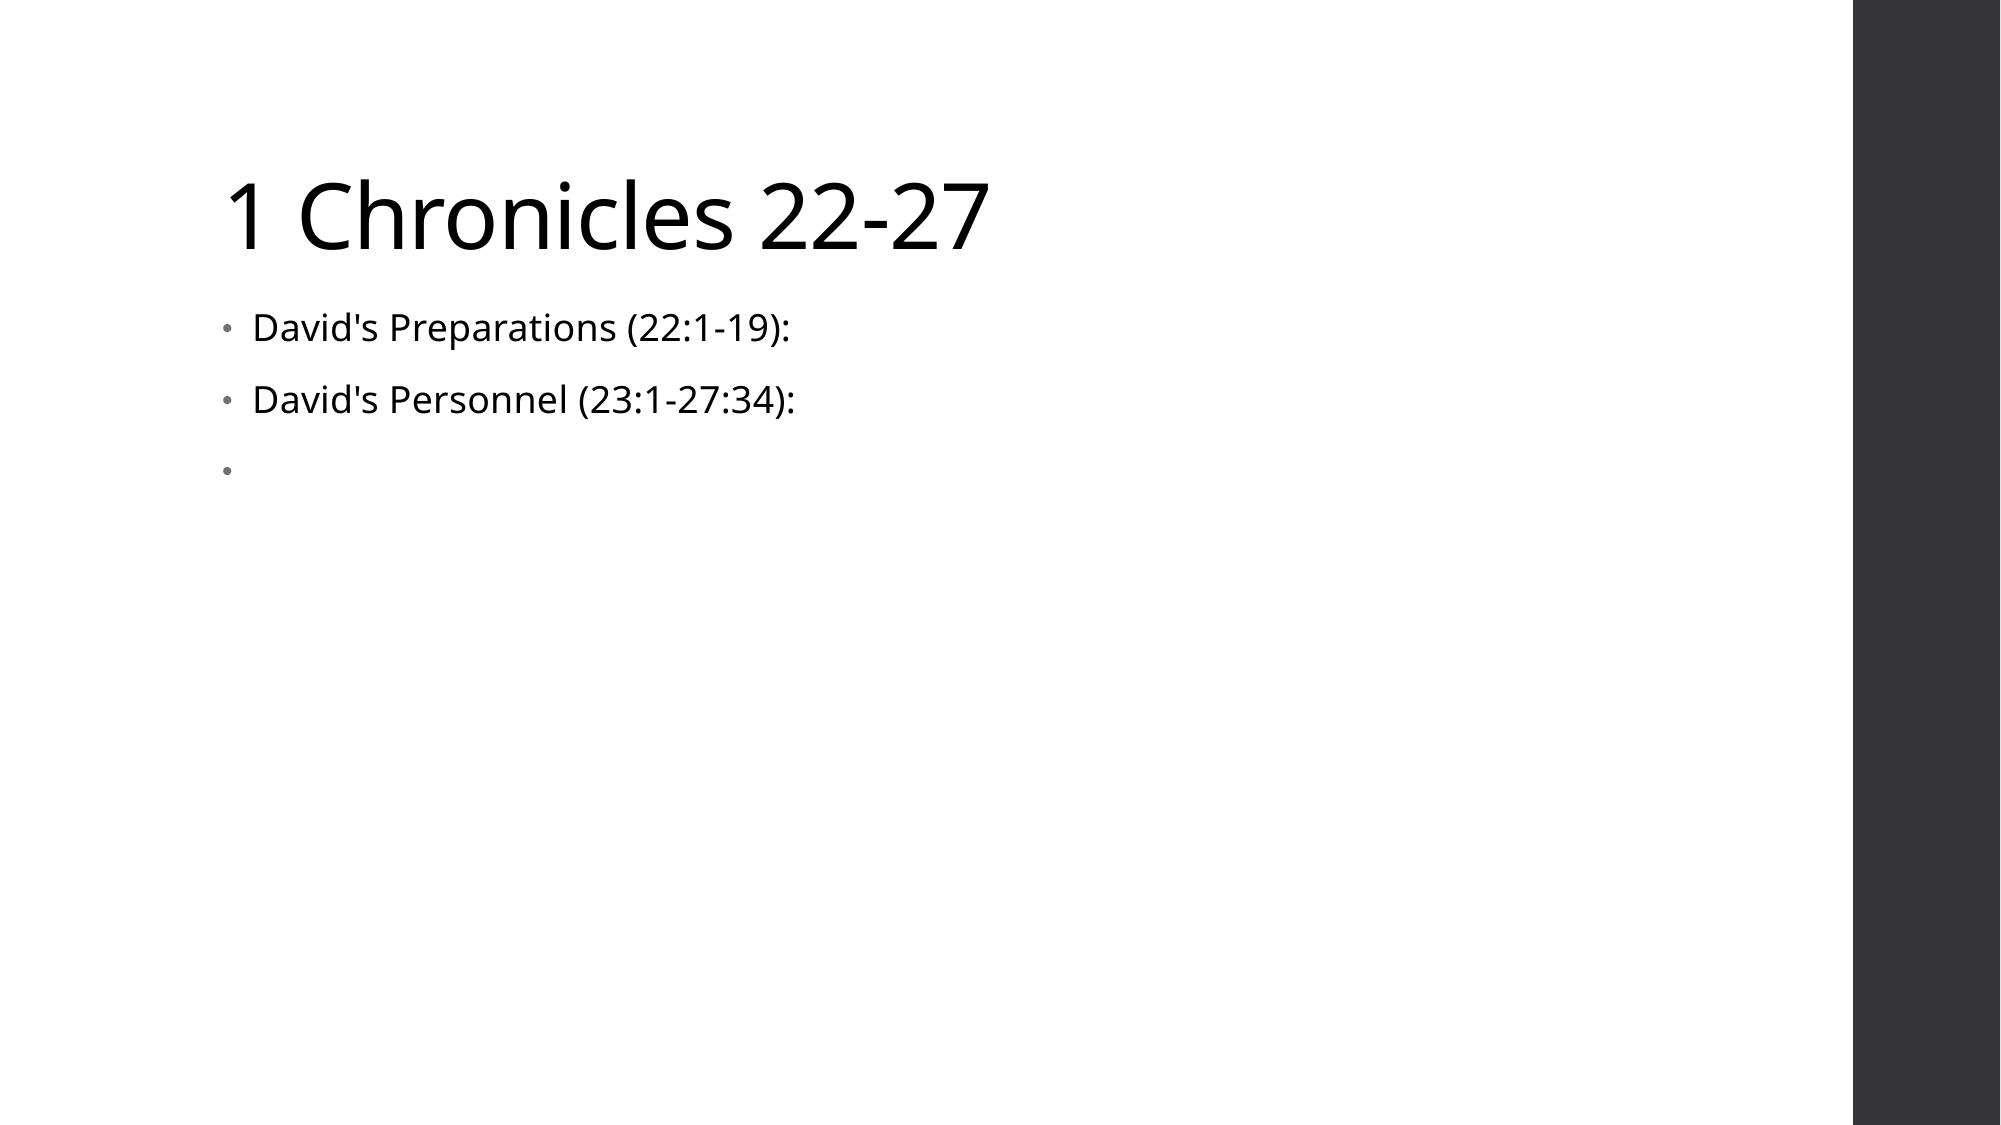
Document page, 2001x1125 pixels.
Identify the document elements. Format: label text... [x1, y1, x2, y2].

list David's Preparations (22:1-19): David's Personnel (23:1-27:34): [206, 299, 1617, 1014]
title 1 Chronicles 22-27 [206, 60, 1797, 278]
